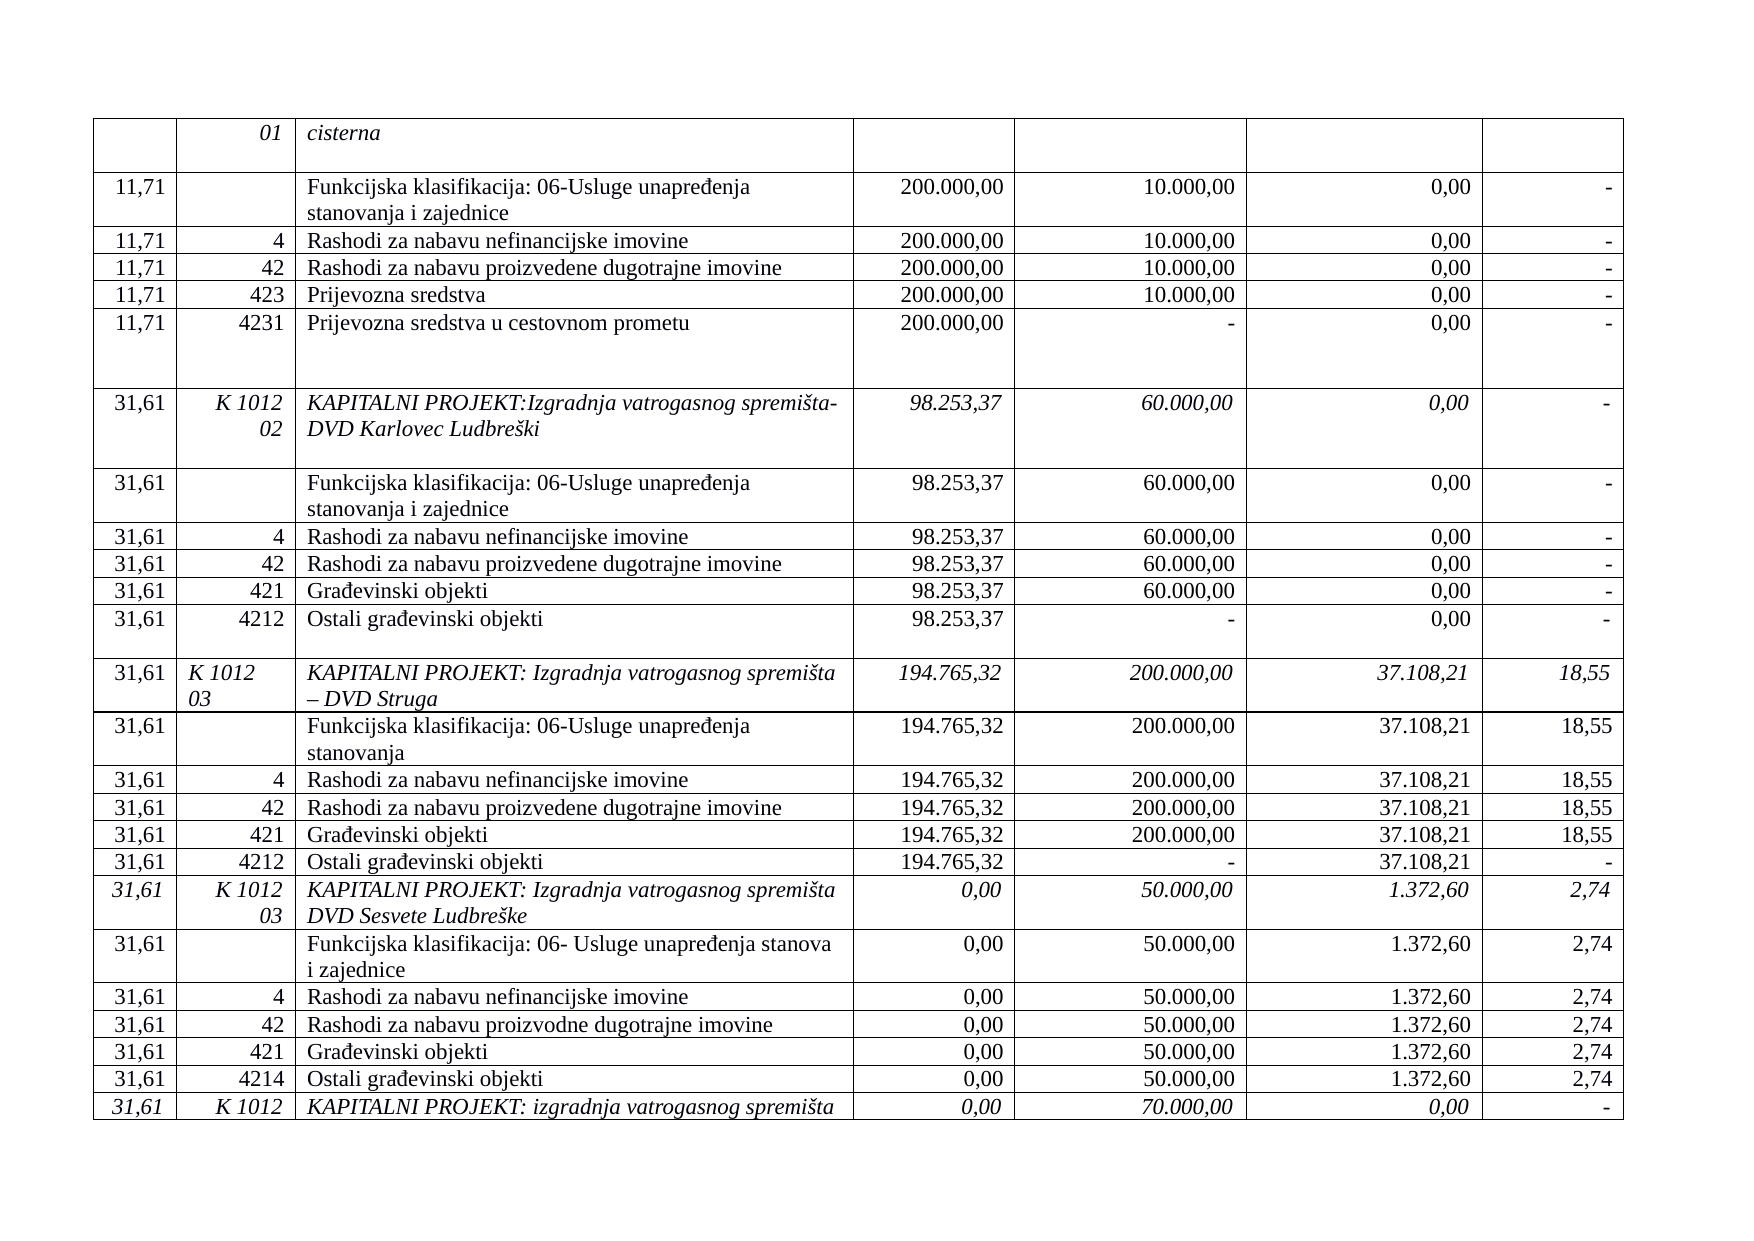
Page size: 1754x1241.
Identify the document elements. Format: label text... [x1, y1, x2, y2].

table_cell 98.253,37 [854, 469, 1014, 522]
table_cell 4231 [177, 309, 295, 388]
table_cell 0,00 [1247, 173, 1482, 226]
table_cell 60.000,00 [1015, 550, 1246, 577]
table_cell 10.000,00 [1015, 281, 1246, 308]
table_cell 200.000,00 [854, 173, 1014, 226]
table_cell 0,00 [854, 1011, 1014, 1037]
table_cell 98.253,37 [854, 578, 1014, 604]
table_cell Funkcijska klasifikacija: 06-Usluge unapređenja stanovanja i zajednice [296, 173, 853, 226]
table_cell 0,00 [854, 930, 1014, 982]
table_cell 194.765,32 [854, 849, 1014, 875]
table_cell 2,74 [1483, 930, 1623, 982]
table_cell Rashodi za nabavu proizvedene dugotrajne imovine [296, 794, 853, 820]
table_cell KAPITALNI PROJEKT: Izgradnja vatrogasnog spremišta – DVD Struga [296, 659, 853, 711]
table_cell 0,00 [854, 1038, 1014, 1064]
table_cell 11,71 [94, 227, 176, 253]
table_cell 0,00 [1247, 605, 1482, 658]
table_cell 194.765,32 [854, 659, 1014, 711]
table_cell 0,00 [1247, 227, 1482, 253]
table_cell 50.000,00 [1015, 876, 1246, 928]
table_cell 50.000,00 [1015, 1011, 1246, 1037]
table_cell - [1483, 605, 1623, 658]
table_cell 31,61 [94, 766, 176, 793]
table_cell 1.372,60 [1247, 876, 1482, 928]
table_cell 31,61 [94, 389, 176, 468]
table_cell 31,61 [94, 605, 176, 658]
table_cell - [1483, 173, 1623, 226]
table_cell 42 [177, 550, 295, 577]
table_cell KAPITALNI PROJEKT: izgradnja vatrogasnog spremišta [296, 1093, 853, 1119]
table_cell Rashodi za nabavu proizvedene dugotrajne imovine [296, 254, 853, 280]
table_cell 4 [177, 523, 295, 549]
table_cell 4212 [177, 605, 295, 658]
table_cell 60.000,00 [1015, 523, 1246, 549]
table_cell 50.000,00 [1015, 1038, 1246, 1064]
table_cell - [1015, 849, 1246, 875]
table_cell - [1483, 550, 1623, 577]
table_cell - [1015, 309, 1246, 388]
table_cell KAPITALNI PROJEKT: Izgradnja vatrogasnog spremišta DVD Sesvete Ludbreške [296, 876, 853, 928]
table_cell 421 [177, 821, 295, 847]
table_cell 194.765,32 [854, 821, 1014, 847]
table_cell 2,74 [1483, 983, 1623, 1010]
table_cell 37.108,21 [1247, 659, 1482, 711]
table_cell [1015, 119, 1246, 172]
table_cell 31,61 [94, 1038, 176, 1064]
table_cell Funkcijska klasifikacija: 06-Usluge unapređenja stanovanja i zajednice [296, 469, 853, 522]
table_cell 37.108,21 [1247, 821, 1482, 847]
table_cell Rashodi za nabavu nefinancijske imovine [296, 227, 853, 253]
table_cell 0,00 [854, 876, 1014, 928]
table_cell 10.000,00 [1015, 173, 1246, 226]
table_cell 0,00 [854, 983, 1014, 1010]
table_cell 200.000,00 [1015, 766, 1246, 793]
table_cell 31,61 [94, 523, 176, 549]
table_cell 200.000,00 [1015, 659, 1246, 711]
table_cell 31,61 [94, 794, 176, 820]
table_cell 18,55 [1483, 821, 1623, 847]
table_cell Funkcijska klasifikacija: 06-Usluge unapređenja stanovanja [296, 713, 853, 765]
table_cell 194.765,32 [854, 794, 1014, 820]
table_cell 2,74 [1483, 1066, 1623, 1092]
table_cell 200.000,00 [854, 309, 1014, 388]
table_cell 31,61 [94, 469, 176, 522]
table_cell 11,71 [94, 173, 176, 226]
table_cell 0,00 [1247, 523, 1482, 549]
table_cell 11,71 [94, 281, 176, 308]
table_cell - [1483, 849, 1623, 875]
table_cell Prijevozna sredstva [296, 281, 853, 308]
table_cell 37.108,21 [1247, 713, 1482, 765]
table_cell 10.000,00 [1015, 227, 1246, 253]
table_cell 31,61 [94, 876, 176, 928]
table_cell 37.108,21 [1247, 766, 1482, 793]
table_cell K 1012 03 [177, 876, 295, 928]
table_cell 4212 [177, 849, 295, 875]
table_cell 31,61 [94, 1011, 176, 1037]
table_cell 70.000,00 [1015, 1093, 1246, 1119]
table_cell 42 [177, 254, 295, 280]
table_cell K 1012 [177, 1093, 295, 1119]
table_cell 0,00 [1247, 254, 1482, 280]
table_cell 18,55 [1483, 766, 1623, 793]
table_cell - [1483, 281, 1623, 308]
table_cell 31,61 [94, 849, 176, 875]
table_cell 423 [177, 281, 295, 308]
table_cell - [1483, 1093, 1623, 1119]
table_cell Funkcijska klasifikacija: 06- Usluge unapređenja stanova i zajednice [296, 930, 853, 982]
table_cell Rashodi za nabavu proizvodne dugotrajne imovine [296, 1011, 853, 1037]
table_cell 1.372,60 [1247, 1011, 1482, 1037]
table_cell 98.253,37 [854, 605, 1014, 658]
table_cell - cisterna [296, 119, 853, 172]
table_cell 37.108,21 [1247, 794, 1482, 820]
table_cell 421 [177, 578, 295, 604]
table_cell [177, 713, 295, 765]
table_cell 31,61 [94, 578, 176, 604]
table_cell 200.000,00 [854, 227, 1014, 253]
table_cell - [1483, 254, 1623, 280]
table_cell 4214 [177, 1066, 295, 1092]
table_cell 31,61 [94, 659, 176, 711]
table_cell 31,61 [94, 930, 176, 982]
table_cell Rashodi za nabavu proizvedene dugotrajne imovine [296, 550, 853, 577]
table_cell 31,61 [94, 550, 176, 577]
table_cell 98.253,37 [854, 389, 1014, 468]
table_cell 194.765,32 [854, 713, 1014, 765]
table_cell 1.372,60 [1247, 1038, 1482, 1064]
table_cell 4 [177, 227, 295, 253]
table_cell 2,74 [1483, 1038, 1623, 1064]
table_cell 31,61 [94, 713, 176, 765]
table_cell 18,55 [1483, 659, 1623, 711]
table_cell [854, 119, 1014, 172]
table_cell 37.108,21 [1247, 849, 1482, 875]
table_cell 42 [177, 794, 295, 820]
table_cell 0,00 [854, 1093, 1014, 1119]
table_cell Rashodi za nabavu nefinancijske imovine [296, 766, 853, 793]
table_cell 2,74 [1483, 1011, 1623, 1037]
table_cell 60.000,00 [1015, 578, 1246, 604]
table_cell 11,71 [94, 254, 176, 280]
table_cell 60.000,00 [1015, 389, 1246, 468]
table_cell 1.372,60 [1247, 930, 1482, 982]
table_cell 200.000,00 [854, 254, 1014, 280]
table_cell 18,55 [1483, 794, 1623, 820]
table_cell 0,00 [1247, 309, 1482, 388]
table_cell - [1483, 309, 1623, 388]
table_cell 10.000,00 [1015, 254, 1246, 280]
table_cell 01 [177, 119, 295, 172]
table_cell 1.372,60 [1247, 983, 1482, 1010]
table_cell 0,00 [1247, 550, 1482, 577]
table_cell [177, 930, 295, 982]
table_cell 31,61 [94, 821, 176, 847]
table_cell 200.000,00 [1015, 713, 1246, 765]
table_cell Ostali građevinski objekti [296, 849, 853, 875]
table_cell 50.000,00 [1015, 1066, 1246, 1092]
table_cell KAPITALNI PROJEKT:Izgradnja vatrogasnog spremišta- DVD Karlovec Ludbreški [296, 389, 853, 468]
table_cell Prijevozna sredstva u cestovnom prometu [296, 309, 853, 388]
table_cell - [1015, 605, 1246, 658]
table_cell K 1012 02 [177, 389, 295, 468]
table_cell Ostali građevinski objekti [296, 1066, 853, 1092]
table_cell 200.000,00 [1015, 821, 1246, 847]
table_cell 200.000,00 [854, 281, 1014, 308]
table_cell 0,00 [1247, 578, 1482, 604]
table_cell [177, 469, 295, 522]
table_cell Građevinski objekti [296, 1038, 853, 1064]
table_cell [94, 119, 176, 172]
table_cell - [1483, 469, 1623, 522]
table_cell [1247, 119, 1482, 172]
table_cell Rashodi za nabavu nefinancijske imovine [296, 983, 853, 1010]
table_cell - [1483, 119, 1623, 172]
table_cell Rashodi za nabavu nefinancijske imovine [296, 523, 853, 549]
table_cell - [1483, 389, 1623, 468]
table_cell 2,74 [1483, 876, 1623, 928]
table_cell 4 [177, 766, 295, 793]
table_cell 1.372,60 [1247, 1066, 1482, 1092]
table_cell 194.765,32 [854, 766, 1014, 793]
table_cell 0,00 [1247, 469, 1482, 522]
table_cell 50.000,00 [1015, 983, 1246, 1010]
table_cell 0,00 [1247, 389, 1482, 468]
table_cell Ostali građevinski objekti [296, 605, 853, 658]
table_cell 98.253,37 [854, 550, 1014, 577]
table_cell - [1483, 523, 1623, 549]
table_cell - [1483, 227, 1623, 253]
table_cell Građevinski objekti [296, 821, 853, 847]
table_cell 11,71 [94, 309, 176, 388]
table_cell [177, 173, 295, 226]
table_cell 0,00 [854, 1066, 1014, 1092]
table_cell K 1012 03 [177, 659, 295, 711]
table_cell 421 [177, 1038, 295, 1064]
table_cell 31,61 [94, 1066, 176, 1092]
table_cell 98.253,37 [854, 523, 1014, 549]
table_cell 31,61 [94, 1093, 176, 1119]
table_cell 60.000,00 [1015, 469, 1246, 522]
table_cell 200.000,00 [1015, 794, 1246, 820]
table_cell 18,55 [1483, 713, 1623, 765]
table_cell 4 [177, 983, 295, 1010]
table_cell Građevinski objekti [296, 578, 853, 604]
table_cell 0,00 [1247, 281, 1482, 308]
table_cell - [1483, 578, 1623, 604]
table_cell 0,00 [1247, 1093, 1482, 1119]
table_cell 42 [177, 1011, 295, 1037]
table_cell 31,61 [94, 983, 176, 1010]
table_cell 50.000,00 [1015, 930, 1246, 982]
